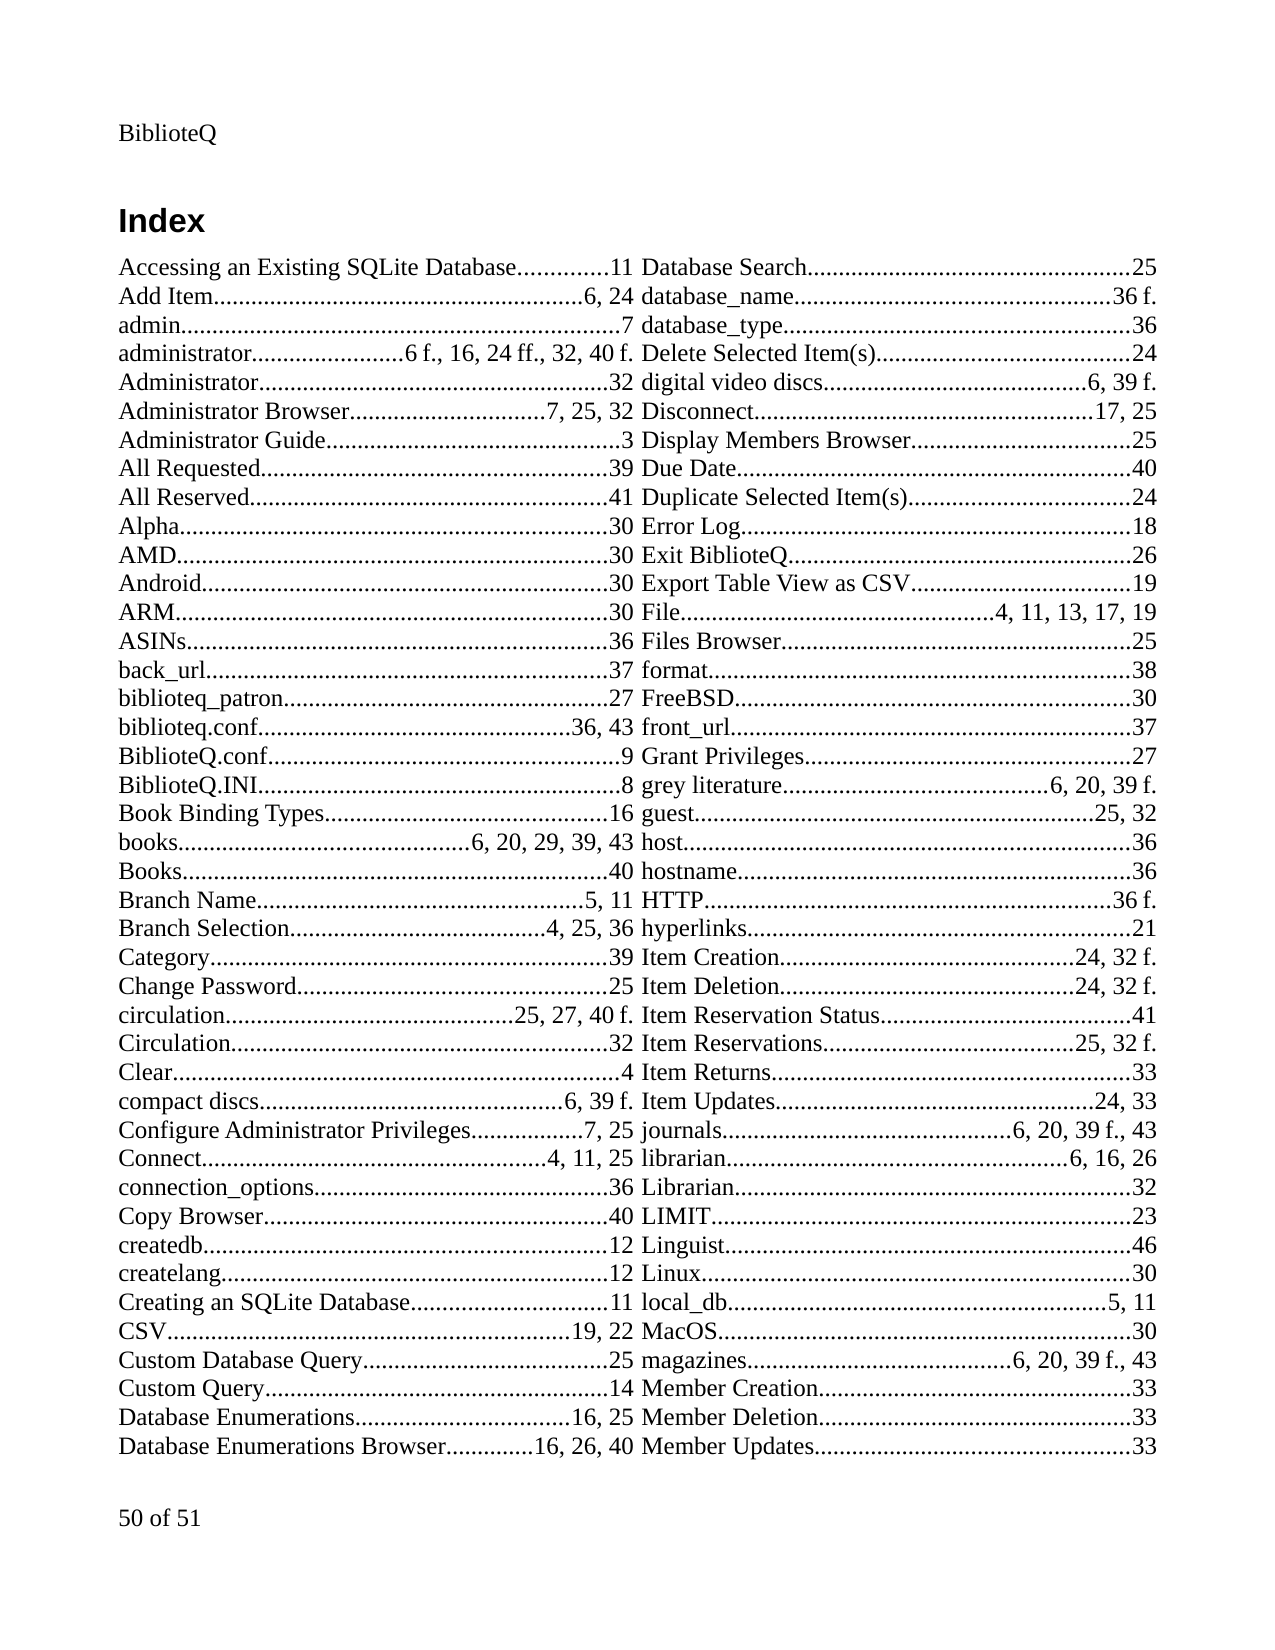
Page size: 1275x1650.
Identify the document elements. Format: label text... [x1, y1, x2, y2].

text Accessing an Existing SQLite Database 11 [118, 252, 634, 281]
text Item Deletion 24, 32 f. [641, 971, 1157, 1000]
text Administrator 32 [118, 367, 634, 396]
text Database Enumerations 16, 25 [118, 1402, 634, 1431]
text Configure Administrator Privileges 7, 25 [118, 1115, 634, 1143]
text host 36 [641, 827, 1157, 856]
text grey literature 6, 20, 39 f. [641, 770, 1157, 798]
text Linux 30 [641, 1258, 1157, 1287]
text administrator 6 f., 16, 24 ff., 32, 40 f. [118, 338, 634, 367]
text Item Reservation Status 41 [641, 1000, 1157, 1028]
text Item Updates 24, 33 [641, 1086, 1157, 1115]
text File 4, 11, 13, 17, 19 [641, 597, 1157, 626]
text Custom Database Query 25 [118, 1345, 634, 1373]
text Branch Name 5, 11 [118, 885, 634, 913]
subtitle Index [118, 201, 1157, 240]
text journals 6, 20, 39 f., 43 [641, 1115, 1157, 1143]
text Clear 4 [118, 1057, 634, 1086]
text Copy Browser 40 [118, 1201, 634, 1230]
text back_url 37 [118, 655, 634, 683]
text Database Search 25 [641, 252, 1157, 281]
text LIMIT 23 [641, 1201, 1157, 1230]
text Connect 4, 11, 25 [118, 1143, 634, 1172]
text admin 7 [118, 310, 634, 338]
text biblioteq_patron 27 [118, 683, 634, 712]
text Administrator Guide 3 [118, 425, 634, 453]
text Error Log 18 [641, 511, 1157, 540]
text Custom Query 14 [118, 1373, 634, 1402]
text magazines 6, 20, 39 f., 43 [641, 1345, 1157, 1373]
text compact discs 6, 39 f. [118, 1086, 634, 1115]
text circulation 25, 27, 40 f. [118, 1000, 634, 1028]
text database_type 36 [641, 310, 1157, 338]
text HTTP 36 f. [641, 885, 1157, 913]
text connection_options 36 [118, 1172, 634, 1201]
text Grant Privileges 27 [641, 741, 1157, 770]
text Export Table View as CSV 19 [641, 568, 1157, 597]
text hostname 36 [641, 856, 1157, 885]
text BiblioteQ.conf 9 [118, 741, 634, 770]
text Item Returns 33 [641, 1057, 1157, 1086]
text Delete Selected Item(s) 24 [641, 338, 1157, 367]
text Disconnect 17, 25 [641, 396, 1157, 425]
text Branch Selection 4, 25, 36 [118, 913, 634, 942]
text digital video discs 6, 39 f. [641, 367, 1157, 396]
text Category 39 [118, 942, 634, 971]
text Member Deletion 33 [641, 1402, 1157, 1431]
text ARM 30 [118, 597, 634, 626]
text guest 25, 32 [641, 798, 1157, 827]
text Member Updates 33 [641, 1431, 1157, 1460]
text Creating an SQLite Database 11 [118, 1287, 634, 1316]
text database_name 36 f. [641, 281, 1157, 310]
text Duplicate Selected Item(s) 24 [641, 482, 1157, 511]
text AMD 30 [118, 540, 634, 568]
text Android 30 [118, 568, 634, 597]
text CSV 19, 22 [118, 1316, 634, 1345]
text Item Reservations 25, 32 f. [641, 1028, 1157, 1057]
text Files Browser 25 [641, 626, 1157, 655]
text front_url 37 [641, 712, 1157, 741]
text createlang 12 [118, 1258, 634, 1287]
text All Requested 39 [118, 453, 634, 482]
text format 38 [641, 655, 1157, 683]
text Database Enumerations Browser 16, 26, 40 [118, 1431, 634, 1460]
text hyperlinks 21 [641, 913, 1157, 942]
text librarian 6, 16, 26 [641, 1143, 1157, 1172]
text local_db 5, 11 [641, 1287, 1157, 1316]
text Exit BiblioteQ 26 [641, 540, 1157, 568]
text Add Item 6, 24 [118, 281, 634, 310]
text Alpha 30 [118, 511, 634, 540]
text FreeBSD 30 [641, 683, 1157, 712]
text MacOS 30 [641, 1316, 1157, 1345]
text Linguist 46 [641, 1230, 1157, 1258]
text Display Members Browser 25 [641, 425, 1157, 453]
text ASINs 36 [118, 626, 634, 655]
text Change Password 25 [118, 971, 634, 1000]
text Due Date 40 [641, 453, 1157, 482]
text Member Creation 33 [641, 1373, 1157, 1402]
text biblioteq.conf 36, 43 [118, 712, 634, 741]
text Administrator Browser 7, 25, 32 [118, 396, 634, 425]
text Circulation 32 [118, 1028, 634, 1057]
text createdb 12 [118, 1230, 634, 1258]
text books 6, 20, 29, 39, 43 [118, 827, 634, 856]
text All Reserved 41 [118, 482, 634, 511]
text Books 40 [118, 856, 634, 885]
text Item Creation 24, 32 f. [641, 942, 1157, 971]
text Librarian 32 [641, 1172, 1157, 1201]
text Book Binding Types 16 [118, 798, 634, 827]
text BiblioteQ.INI 8 [118, 770, 634, 798]
